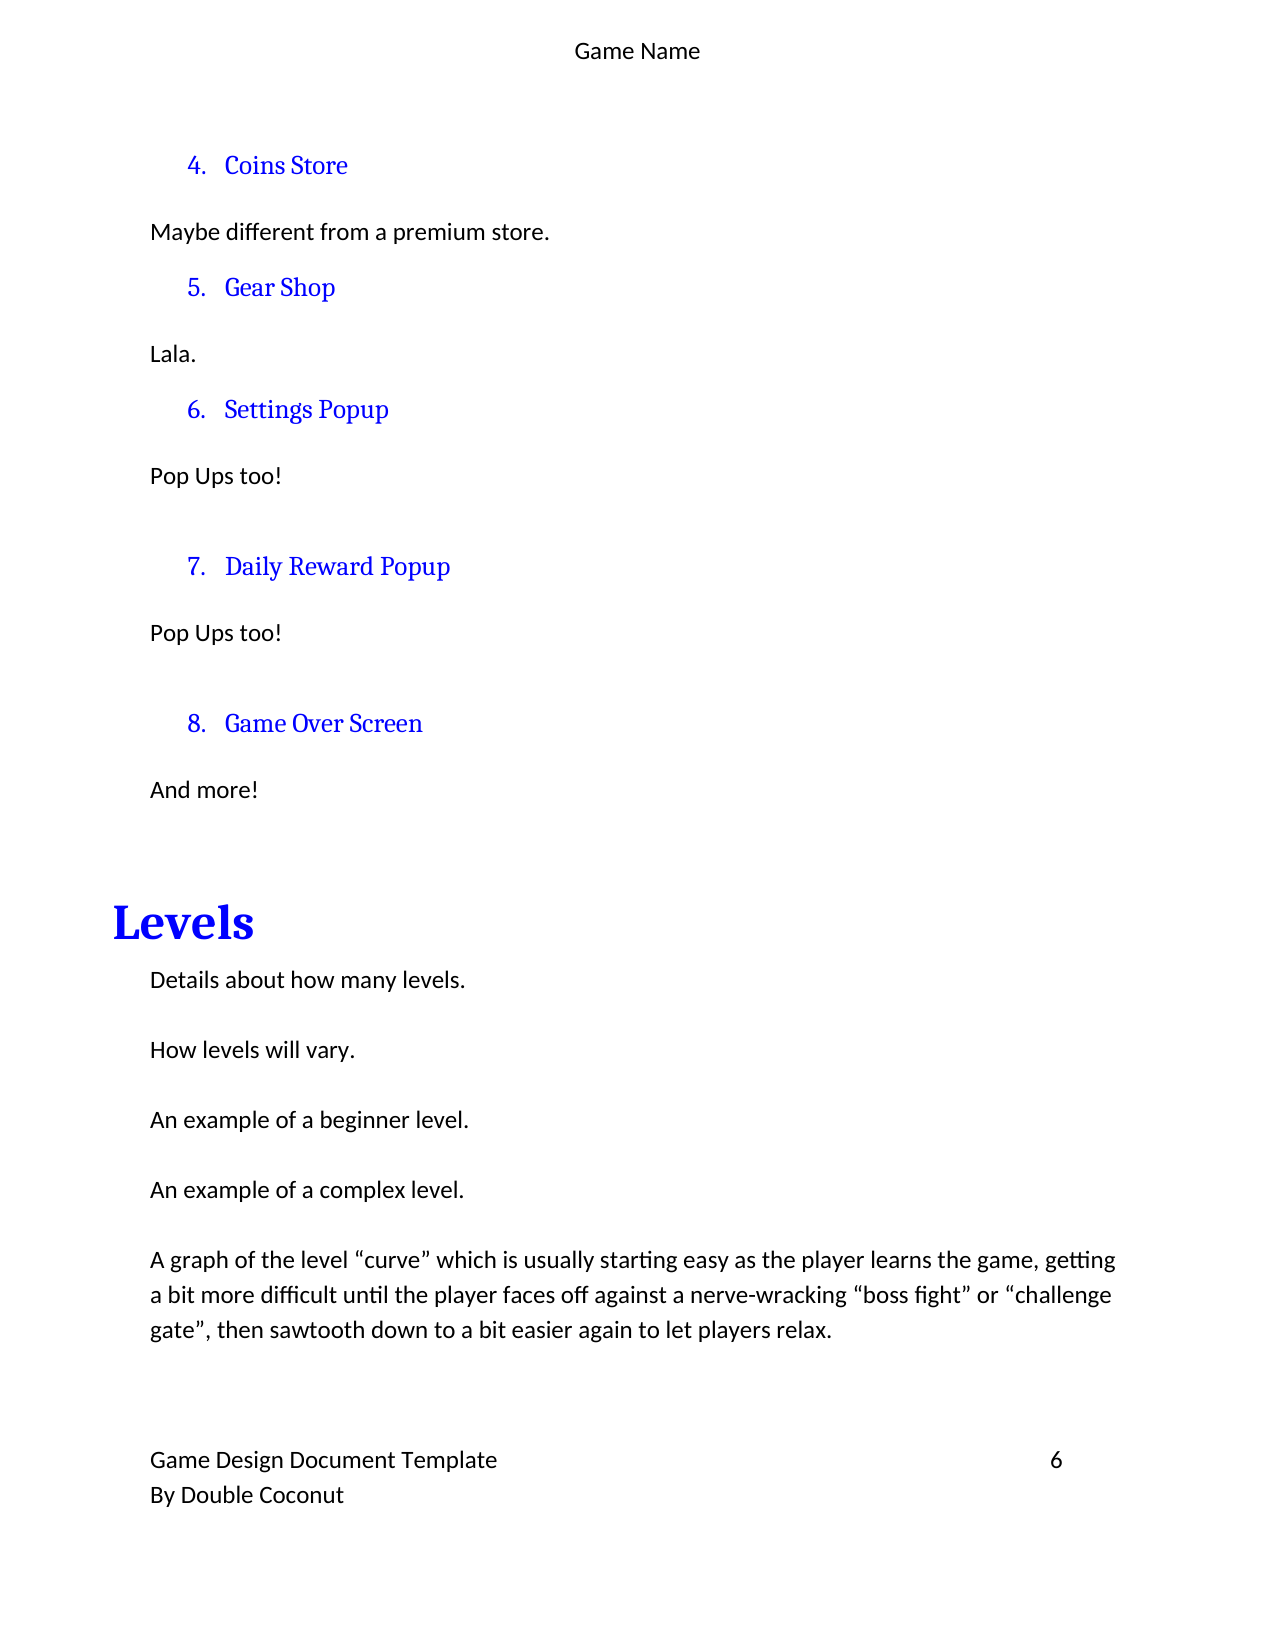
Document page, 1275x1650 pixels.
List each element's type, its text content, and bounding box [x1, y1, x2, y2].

subtitle Coins Store [187, 150, 1125, 181]
subtitle Settings Popup [187, 394, 1125, 425]
subtitle Gear Shop [187, 272, 1125, 303]
text Lala. [150, 338, 1125, 369]
subtitle Game Over Screen [187, 708, 1125, 739]
text Pop Ups too! [150, 460, 1125, 491]
text Maybe different from a premium store. [150, 216, 1125, 247]
text Pop Ups too! [150, 617, 1125, 648]
subtitle Daily Reward Popup [187, 551, 1125, 582]
text An example of a complex level. [150, 1174, 1125, 1204]
text A graph of the level “curve” which is usually starting easy as the player learns the game, getting a bit more difficult until the player faces off against a nerve-wracking “boss fight” or “challenge gate”, then sawtooth down to a bit easier again to let players relax. [150, 1244, 1125, 1344]
text How levels will vary. [150, 1034, 1125, 1064]
text Details about how many levels. [150, 964, 1125, 994]
text An example of a beginner level. [150, 1104, 1125, 1134]
subtitle Levels [112, 894, 1125, 952]
text And more! [150, 774, 1125, 804]
